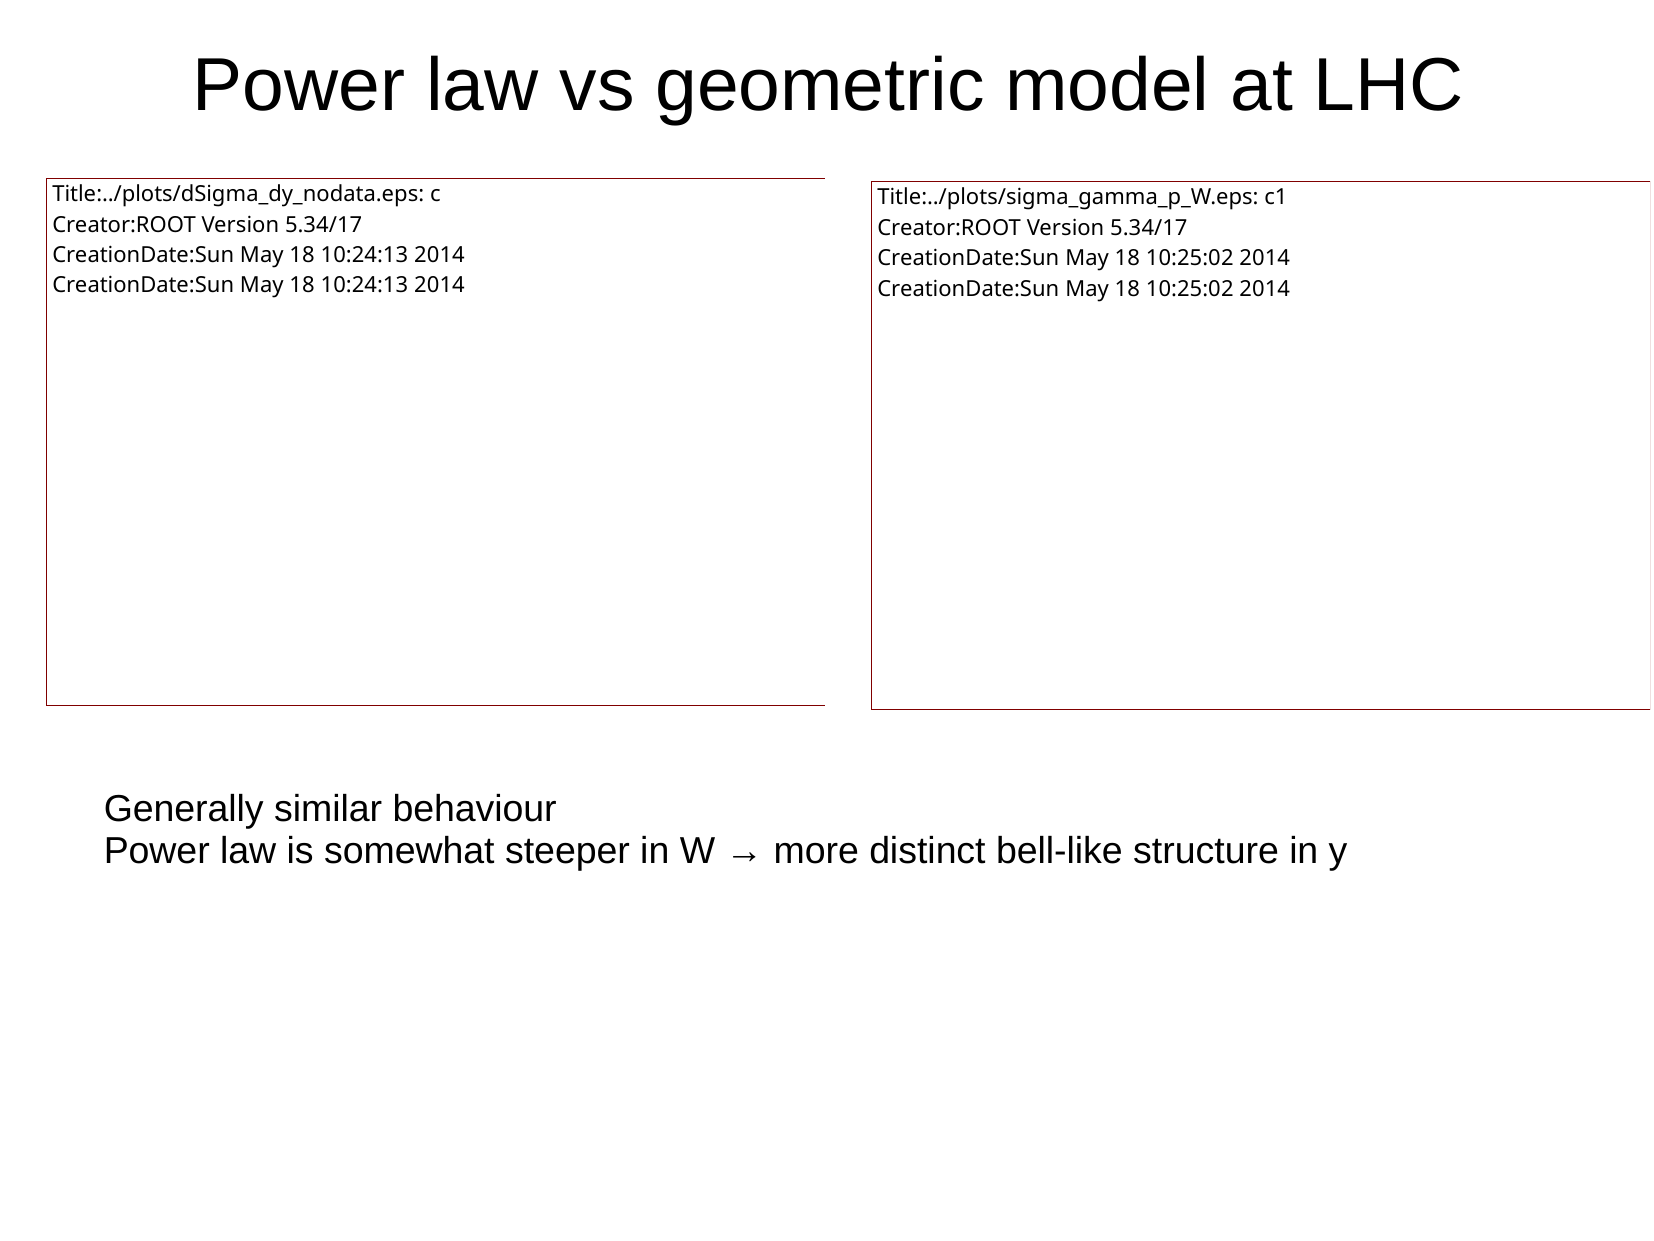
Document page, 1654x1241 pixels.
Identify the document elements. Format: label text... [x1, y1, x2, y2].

title Power law vs geometric model at LHC [82, 42, 1576, 127]
picture [870, 180, 1651, 710]
picture [45, 176, 826, 706]
text_box Generally similar behaviour Power law is somewhat steeper in W → more distinct bell-like structure in y [88, 780, 1364, 879]
